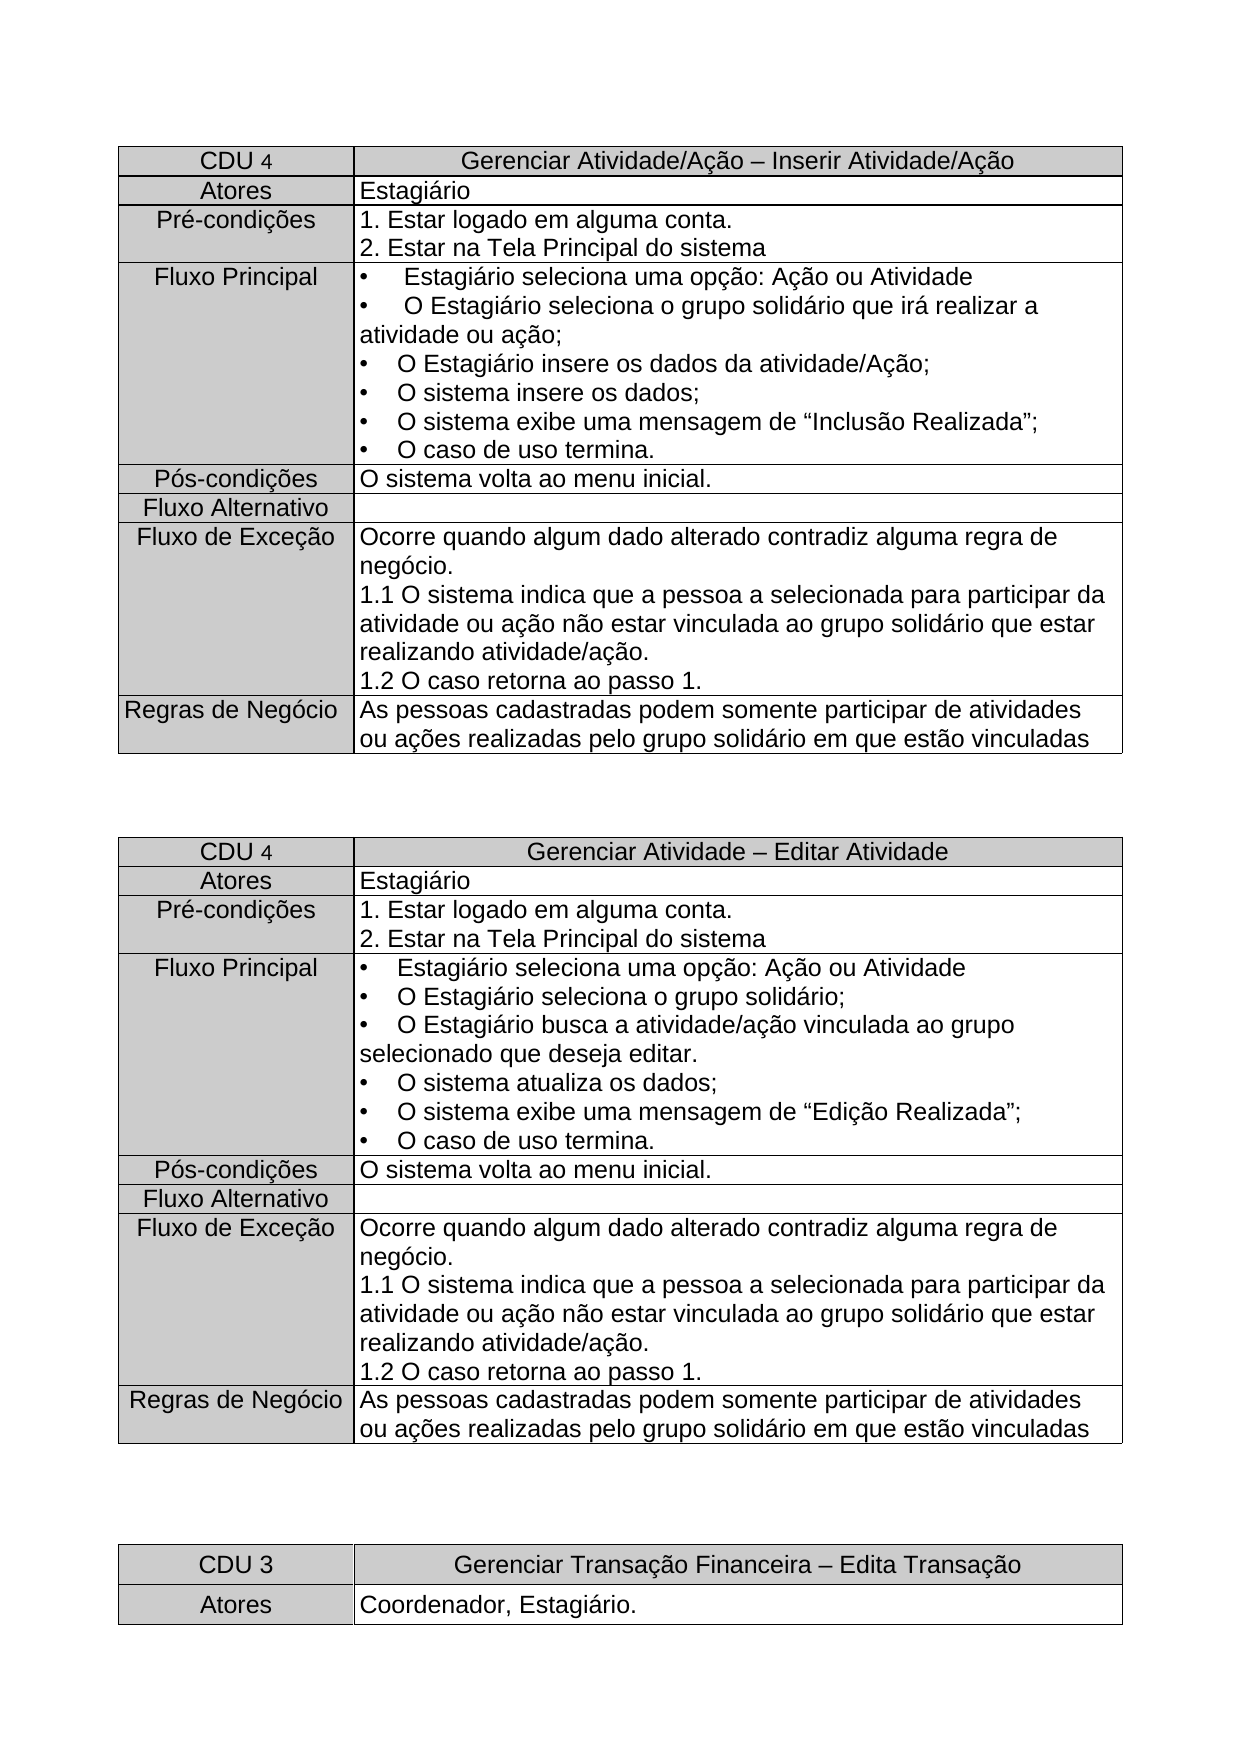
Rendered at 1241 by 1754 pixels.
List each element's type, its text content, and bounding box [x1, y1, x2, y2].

table_header CDU 4 [119, 838, 353, 866]
table_cell [355, 494, 1122, 522]
table_cell Estagiário seleciona uma opção: Ação ou Atividade O Estagiário seleciona o grupo solidário que irá realizar a atividade ou ação; O Estagiário insere os dados da atividade/Ação; O sistema insere os dados; O sistema exibe uma mensagem de “Inclusão Realizada”; O caso de uso termina. [355, 263, 1122, 464]
table_cell Fluxo de Exceção [119, 1214, 353, 1385]
table_header Gerenciar Atividade/Ação – Inserir Atividade/Ação [355, 147, 1122, 175]
table_cell Fluxo Principal [119, 954, 353, 1155]
table_header Gerenciar Atividade – Editar Atividade [355, 838, 1122, 866]
table_cell 1. Estar logado em alguma conta. 2. Estar na Tela Principal do sistema [355, 896, 1122, 953]
table_cell O sistema volta ao menu inicial. [355, 465, 1122, 493]
table_cell Estagiário [355, 177, 1122, 204]
table_cell Fluxo Alternativo [119, 494, 353, 522]
table_cell Atores [119, 177, 353, 204]
table_header CDU 3 [119, 1545, 353, 1584]
table_cell Pós-condições [119, 1156, 353, 1184]
table_cell Fluxo de Exceção [119, 523, 353, 695]
table_cell Atores [119, 867, 353, 895]
table_cell Fluxo Alternativo [119, 1185, 353, 1213]
table_cell Pré-condições [119, 206, 353, 262]
table_cell Estagiário seleciona uma opção: Ação ou Atividade O Estagiário seleciona o grupo solidário; O Estagiário busca a atividade/ação vinculada ao grupo selecionado que deseja editar. O sistema atualiza os dados; O sistema exibe uma mensagem de “Edição Realizada”; O caso de uso termina. [355, 954, 1122, 1155]
table_cell Ocorre quando algum dado alterado contradiz alguma regra de negócio. 1.1 O sistema indica que a pessoa a selecionada para participar da atividade ou ação não estar vinculada ao grupo solidário que estar realizando atividade/ação. 1.2 O caso retorna ao passo 1. [355, 523, 1122, 695]
table_cell Regras de Negócio [119, 1386, 353, 1443]
table_cell As pessoas cadastradas podem somente participar de atividades ou ações realizadas pelo grupo solidário em que estão vinculadas [355, 1386, 1122, 1443]
table_cell As pessoas cadastradas podem somente participar de atividades ou ações realizadas pelo grupo solidário em que estão vinculadas [355, 696, 1122, 753]
table_cell Fluxo Principal [119, 263, 353, 464]
table_header Gerenciar Transação Financeira – Edita Transação [355, 1545, 1122, 1584]
table_cell Coordenador, Estagiário. [355, 1585, 1122, 1624]
table_cell Regras de Negócio [119, 696, 353, 753]
table_cell Estagiário [355, 867, 1122, 895]
table_cell [355, 1185, 1122, 1213]
table_header CDU 4 [119, 147, 353, 175]
table_cell Atores [119, 1585, 353, 1624]
table_cell O sistema volta ao menu inicial. [355, 1156, 1122, 1184]
table_cell Ocorre quando algum dado alterado contradiz alguma regra de negócio. 1.1 O sistema indica que a pessoa a selecionada para participar da atividade ou ação não estar vinculada ao grupo solidário que estar realizando atividade/ação. 1.2 O caso retorna ao passo 1. [355, 1214, 1122, 1385]
table_cell Pré-condições [119, 896, 353, 953]
table_cell Pós-condições [119, 465, 353, 493]
table_cell 1. Estar logado em alguma conta. 2. Estar na Tela Principal do sistema [355, 206, 1122, 262]
